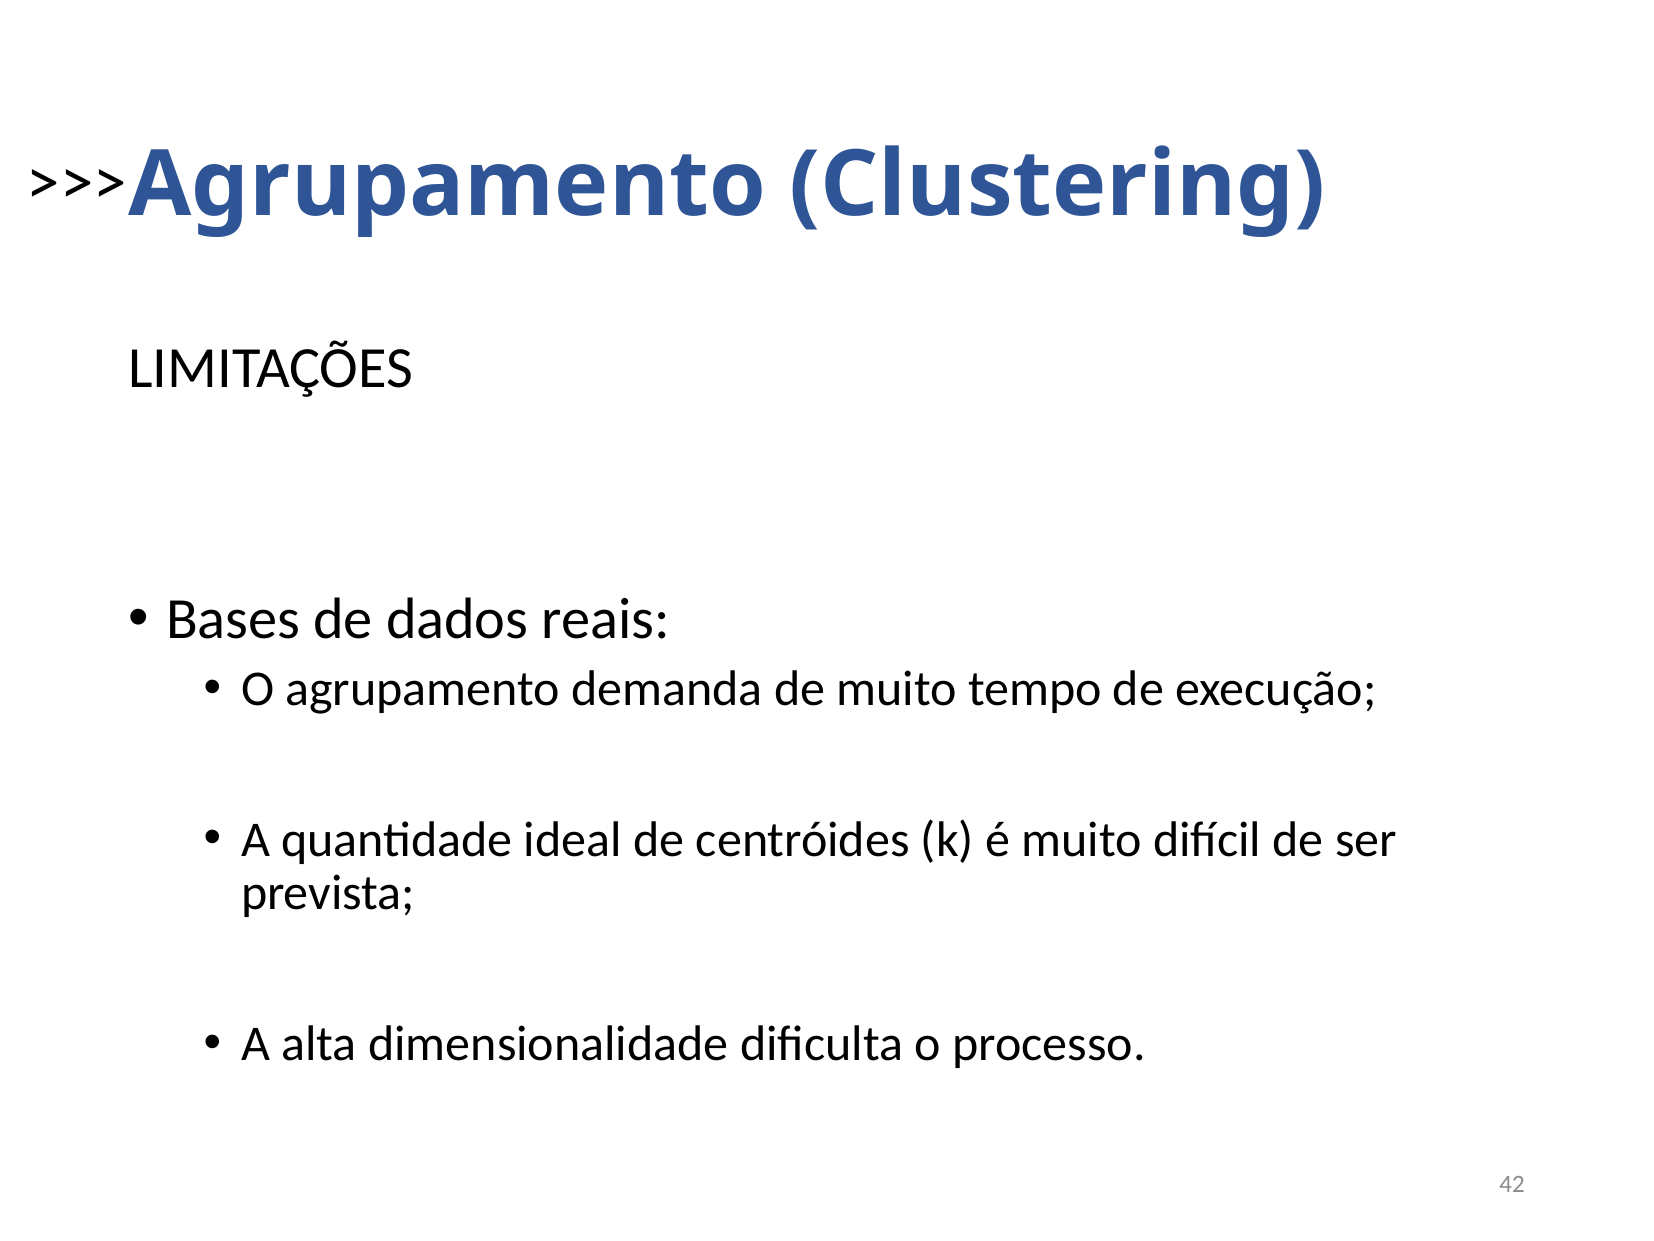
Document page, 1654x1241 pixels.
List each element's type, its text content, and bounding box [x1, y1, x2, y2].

list LIMITAÇÕES Bases de dados reais: O agrupamento demanda de muito tempo de execução; A quantidade ideal de centróides (k) é muito difícil de ser prevista; A alta dimensionalidade dificulta o processo. [113, 330, 1540, 1117]
slide_number [1167, 1149, 1540, 1216]
title Agrupamento (Clustering) [113, 65, 1540, 306]
